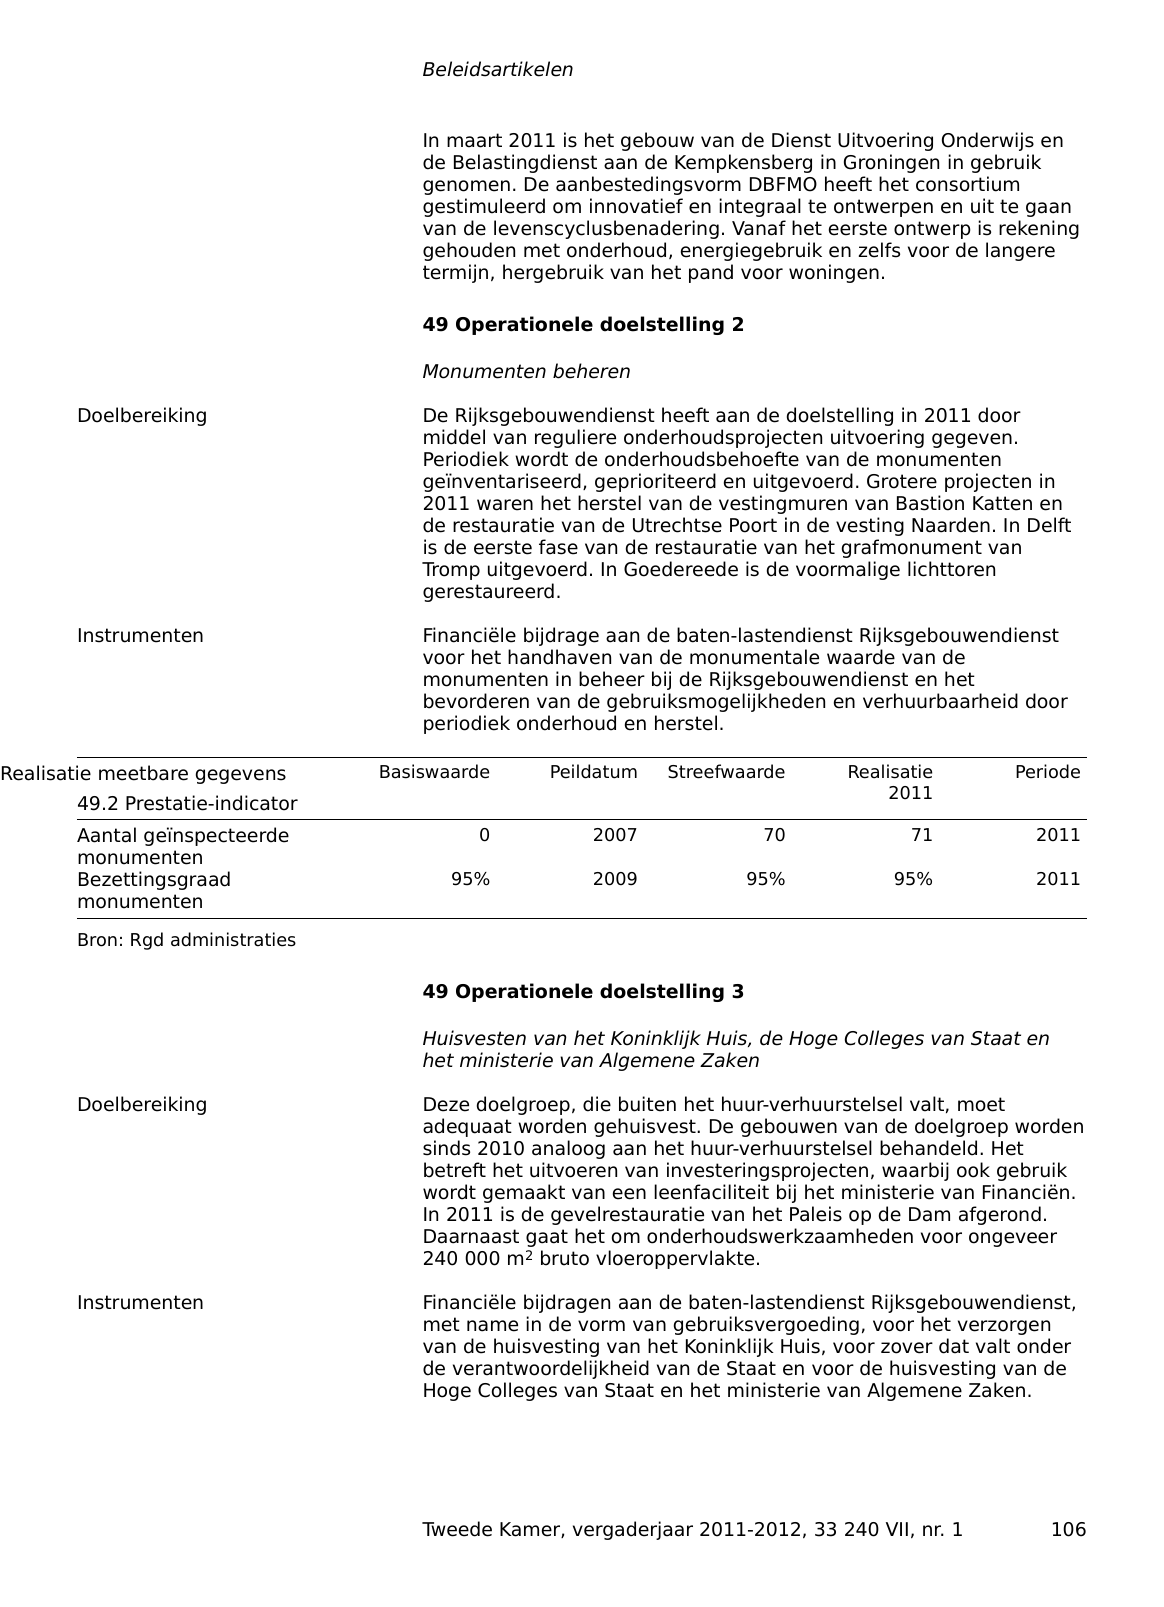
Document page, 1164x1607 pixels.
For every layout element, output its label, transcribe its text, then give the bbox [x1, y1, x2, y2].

table_cell Bron: Rgd administraties [77, 919, 1087, 951]
table_cell 2009 [496, 869, 644, 917]
table_header Realisatie 2011 [791, 758, 939, 819]
table_cell Aantal geïnspecteerde monumenten [77, 820, 348, 869]
text Doelbereiking [77, 405, 399, 427]
table_cell 95% [644, 869, 791, 917]
text Instrumenten [77, 1292, 399, 1314]
table_header Streefwaarde [644, 758, 791, 819]
table_cell 2011 [939, 820, 1087, 869]
subtitle 49 Operationele doelstelling 2 [422, 314, 1087, 336]
subtitle Monumenten beheren [422, 361, 1087, 383]
table_cell 2011 [939, 869, 1087, 917]
text Huisvesten van het Koninklijk Huis, de Hoge Colleges van Staat en het ministerie van Algemene Zaken [422, 1028, 1087, 1072]
text Instrumenten [77, 625, 399, 647]
table_header 49.2 Prestatie-indicator [0, 758, 348, 819]
table_header Basiswaarde [348, 758, 496, 819]
text De Rijksgebouwendienst heeft aan de doelstelling in 2011 door middel van reguliere onderhoudsprojecten uitvoering gegeven. Periodiek wordt de onderhoudsbehoefte van de monumenten geïnventariseerd, geprioriteerd en uitgevoerd. Grotere projecten in 2011 waren het herstel van de vestingmuren van Bastion Katten en de restauratie van de Utrechtse Poort in de vesting Naarden. In Delft is de eerste fase van de restauratie van het grafmonument van Tromp uitgevoerd. In Goedereede is de voormalige lichttoren gerestaureerd. [422, 405, 1087, 603]
text Doelbereiking [77, 1094, 399, 1116]
text Financiële bijdragen aan de baten-lastendienst Rijksgebouwendienst, met name in de vorm van gebruiksvergoeding, voor het verzorgen van de huisvesting van het Koninklijk Huis, voor zover dat valt onder de verantwoordelijkheid van de Staat en voor de huisvesting van de Hoge Colleges van Staat en het ministerie van Algemene Zaken. [422, 1292, 1087, 1402]
table_cell 70 [644, 820, 791, 869]
table_header Periode [939, 758, 1087, 819]
table_cell 95% [348, 869, 496, 917]
table_cell Bezettingsgraad monumenten [77, 869, 348, 917]
table_cell 71 [791, 820, 939, 869]
subtitle 49 Operationele doelstelling 3 [422, 981, 1087, 1003]
table_cell 2007 [496, 820, 644, 869]
text Deze doelgroep, die buiten het huur-verhuurstelsel valt, moet adequaat worden gehuisvest. De gebouwen van de doelgroep worden sinds 2010 analoog aan het huur-verhuurstelsel behandeld. Het betreft het uitvoeren van investeringsprojecten, waarbij ook gebruik wordt gemaakt van een leenfaciliteit bij het ministerie van Financiën. In 2011 is de gevelrestauratie van het Paleis op de Dam afgerond. Daarnaast gaat het om onderhoudswerkzaamheden voor ongeveer 240 000 m2 bruto vloeroppervlakte. [422, 1094, 1087, 1270]
table_header Peildatum [496, 758, 644, 819]
text In maart 2011 is het gebouw van de Dienst Uitvoering Onderwijs en de Belastingdienst aan de Kempkensberg in Groningen in gebruik genomen. De aanbestedingsvorm DBFMO heeft het consortium gestimuleerd om innovatief en integraal te ontwerpen en uit te gaan van de levenscyclusbenadering. Vanaf het eerste ontwerp is rekening gehouden met onderhoud, energiegebruik en zelfs voor de langere termijn, hergebruik van het pand voor woningen. [422, 130, 1087, 284]
table_cell 0 [348, 820, 496, 869]
text Financiële bijdrage aan de baten-lastendienst Rijksgebouwendienst voor het handhaven van de monumentale waarde van de monumenten in beheer bij de Rijksgebouwendienst en het bevorderen van de gebruiksmogelijkheden en verhuurbaarheid door periodiek onderhoud en herstel. [422, 625, 1087, 735]
table_cell 95% [791, 869, 939, 917]
